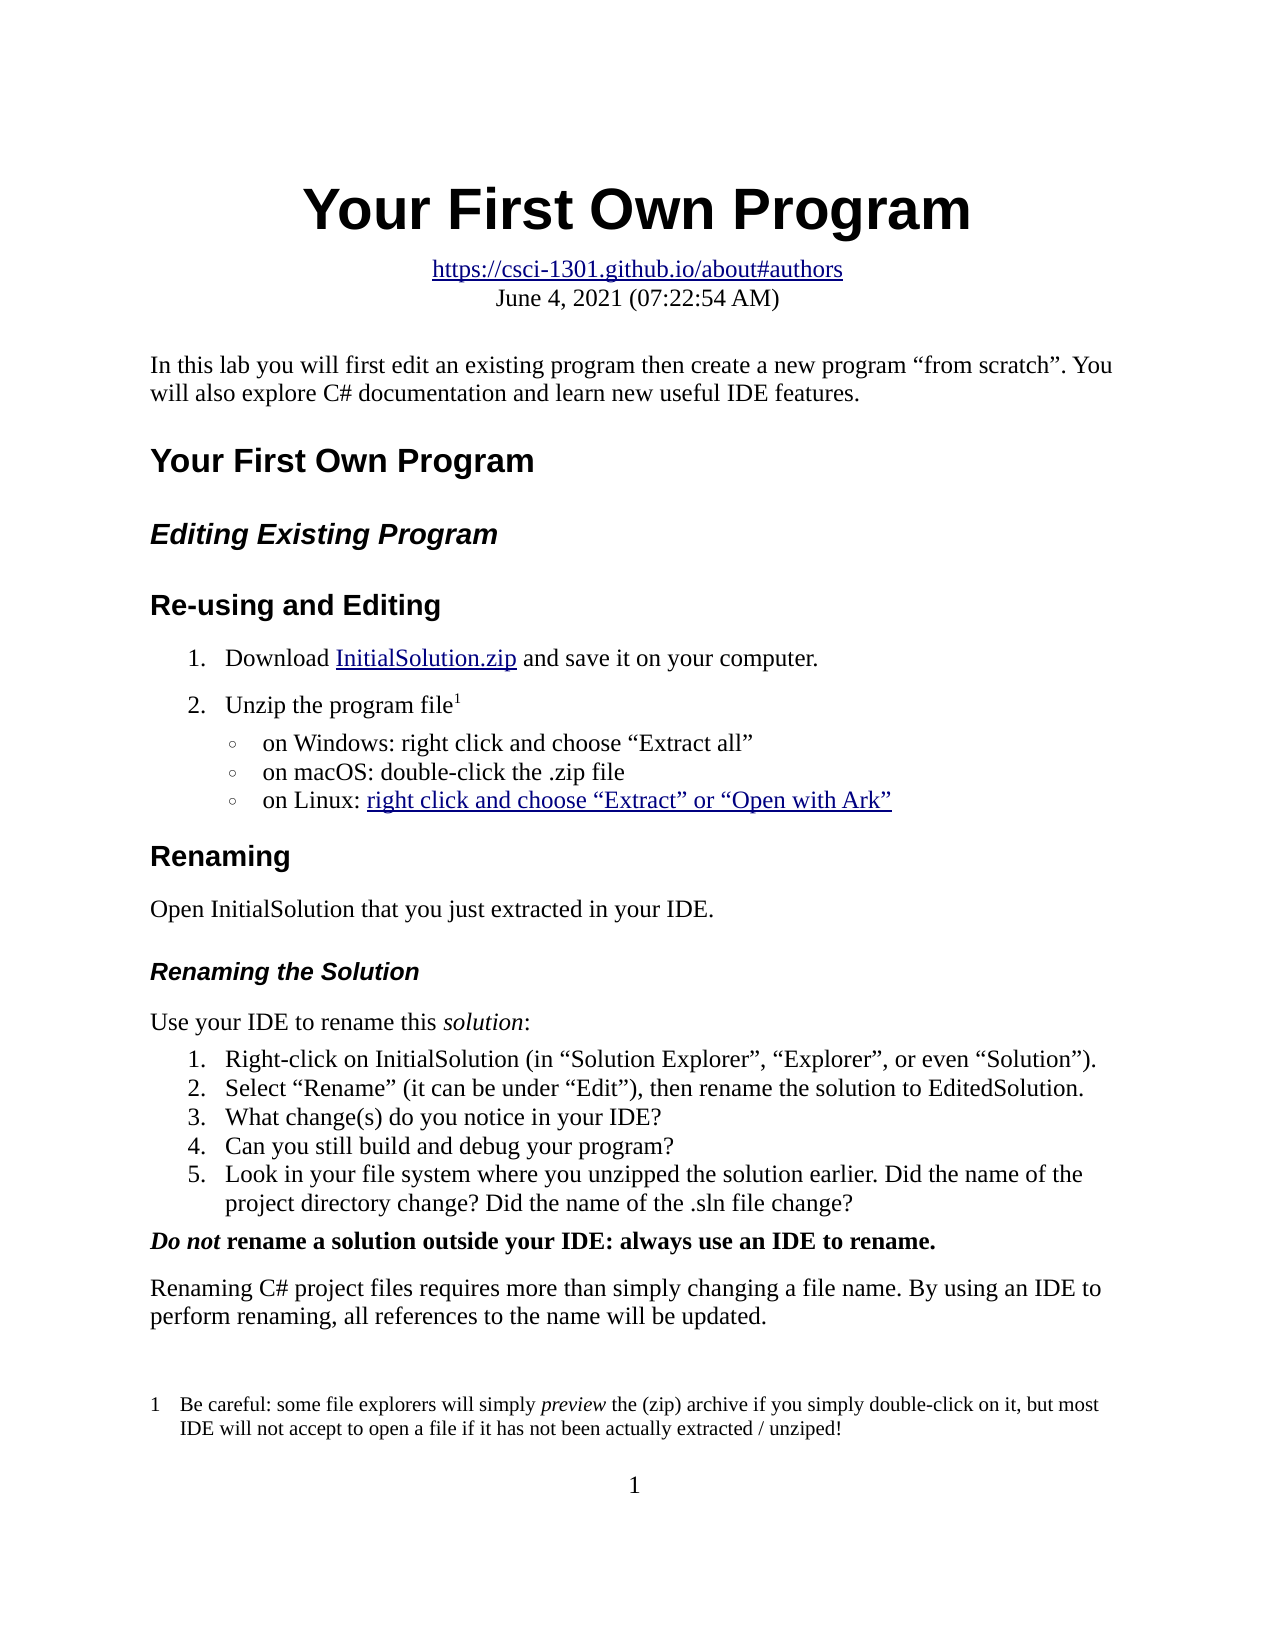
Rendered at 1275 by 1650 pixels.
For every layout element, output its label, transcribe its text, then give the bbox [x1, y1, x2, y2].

list on Linux: right click and choose “Extract” or “Open with Ark” [225, 785, 1125, 814]
text Renaming C# project files requires more than simply changing a file name. By using an IDE to perform renaming, all references to the name will be updated. [150, 1273, 1125, 1330]
text Do not rename a solution outside your IDE: always use an IDE to rename. [150, 1226, 1125, 1255]
list Be careful: some file explorers will simply preview the (zip) archive if you simply double-click on it, but most IDE will not accept to open a file if it has not been actually extracted / unziped! [150, 1392, 1125, 1440]
title Your First Own Program [150, 175, 1125, 242]
text June 4, 2021 (07:22:54 AM) [150, 283, 1125, 312]
subtitle Re-using and Editing [150, 588, 1125, 622]
text https://csci-1301.github.io/about#authors [150, 254, 1125, 283]
list Can you still build and debug your program? [187, 1131, 1125, 1159]
list on Windows: right click and choose “Extract all” [225, 728, 1125, 757]
text Use your IDE to rename this solution: [150, 1007, 1125, 1036]
list on macOS: double-click the .zip file [225, 757, 1125, 785]
list What change(s) do you notice in your IDE? [187, 1102, 1125, 1131]
list Download InitialSolution.zip and save it on your computer. [187, 643, 1125, 672]
text In this lab you will first edit an existing program then create a new program “from scratch”. You will also explore C# documentation and learn new useful IDE features. [150, 350, 1125, 407]
subtitle Editing Existing Program [150, 517, 1125, 551]
text Open InitialSolution that you just extracted in your IDE. [150, 894, 1125, 923]
subtitle Your First Own Program [150, 441, 1125, 480]
list Select “Rename” (it can be under “Edit”), then rename the solution to EditedSolution. [187, 1073, 1125, 1102]
list Look in your file system where you unzipped the solution earlier. Did the name of the project directory change? Did the name of the .sln file change? [187, 1159, 1125, 1217]
list Unzip the program file [187, 690, 1125, 719]
subtitle Renaming the Solution [150, 957, 1125, 985]
list Right-click on InitialSolution (in “Solution Explorer”, “Explorer”, or even “Solution”). [187, 1044, 1125, 1073]
subtitle Renaming [150, 839, 1125, 873]
